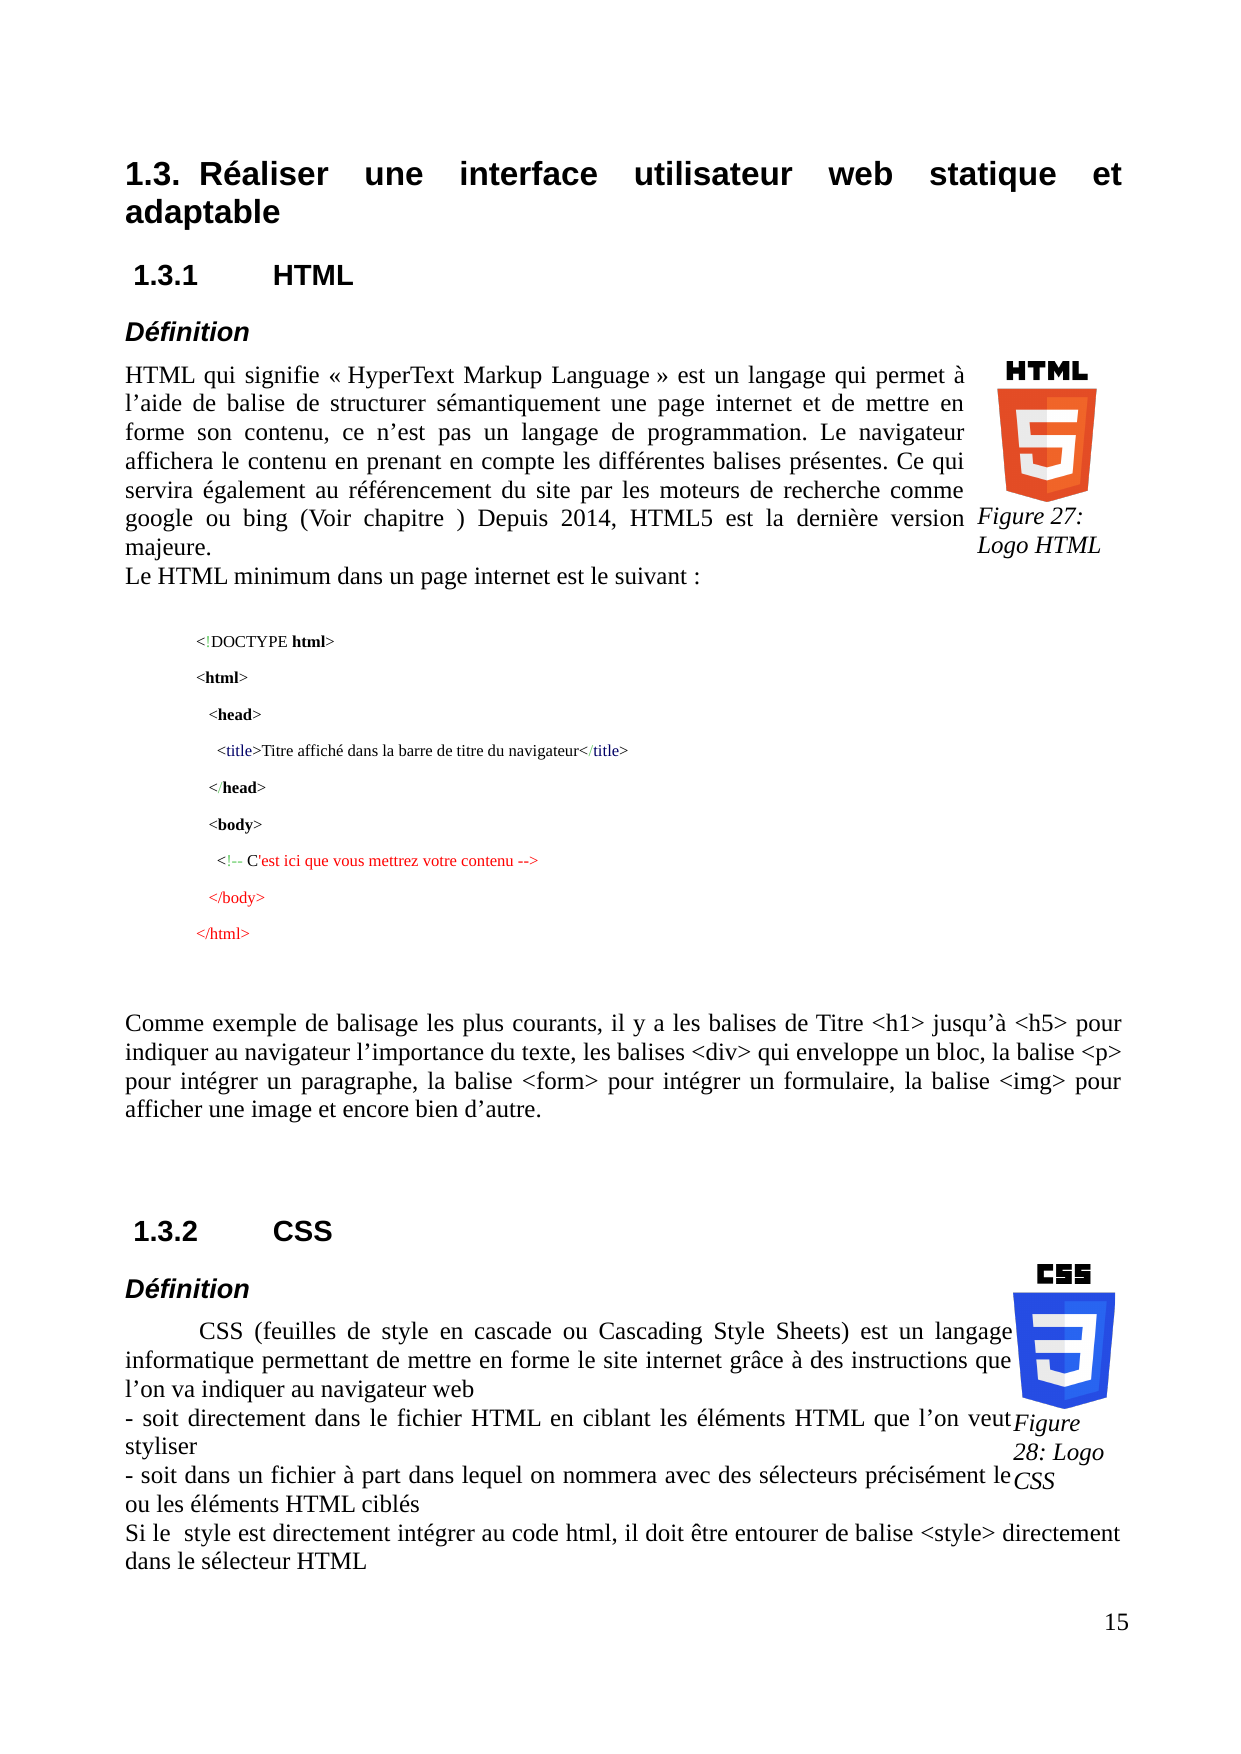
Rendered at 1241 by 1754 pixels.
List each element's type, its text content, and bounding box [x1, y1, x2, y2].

text Figure 28: Logo CSS [1013, 1409, 1115, 1495]
subtitle [1116, 1273, 1123, 1304]
text </html> [196, 924, 1123, 943]
subtitle Réaliser une interface utilisateur web statique et adaptable [125, 153, 1123, 230]
subtitle [1013, 1252, 1115, 1264]
text Le HTML minimum dans un page internet est le suivant : [125, 561, 1123, 590]
text Comme exemple de balisage les plus courants, il y a les balises de Titre <h1> jusqu’à <h5> pour indiquer au navigateur l’importance du texte, les balises <div> qui enveloppe un bloc, la balise <p> pour intégrer un paragraphe, la balise <form> pour intégrer un formulaire, la balise <img> pour afficher une image et encore bien d’autre. [125, 1008, 1123, 1123]
text - soit directement dans le fichier HTML en ciblant les éléments HTML que l’on veut styliser [125, 1403, 1013, 1460]
text <body> [196, 814, 1123, 833]
text </head> [196, 778, 1123, 797]
subtitle CSS [125, 1214, 1123, 1248]
text HTML qui signifie « HyperText Markup Language » est un langage qui permet à l’aide de balise de structurer sémantiquement une page internet et de mettre en forme son contenu, ce n’est pas un langage de programmation. Le navigateur affichera le contenu en prenant en compte les différentes balises présentes. Ce qui servira également au référencement du site par les moteurs de recherche comme google ou bing (Voir chapitre ) Depuis 2014, HTML5 est la dernière version majeure. [125, 349, 1123, 561]
text <html> [196, 668, 1123, 687]
text - soit dans un fichier à part dans lequel on nommera avec des sélecteurs précisément le ou les éléments HTML ciblés [125, 1460, 1123, 1518]
text <!DOCTYPE html> [196, 632, 1123, 651]
subtitle HTML [125, 257, 1123, 291]
picture [977, 361, 1117, 502]
subtitle Définition [125, 316, 1123, 347]
subtitle Définition [125, 1273, 1013, 1304]
text <!-- C'est ici que vous mettrez votre contenu --> [196, 851, 1123, 870]
picture [1013, 1264, 1116, 1409]
text Si le style est directement intégrer au code html, il doit être entourer de balise <style> directement dans le sélecteur HTML [125, 1518, 1123, 1575]
text CSS (feuilles de style en cascade ou Cascading Style Sheets) est un langage informatique permettant de mettre en forme le site internet grâce à des instructions que l’on va indiquer au navigateur web [125, 1316, 1013, 1403]
text <head> [196, 705, 1123, 724]
text <title>Titre affiché dans la barre de titre du navigateur</title> [196, 741, 1123, 760]
text </body> [196, 887, 1123, 907]
text Figure 27: Logo HTML [977, 502, 1117, 559]
